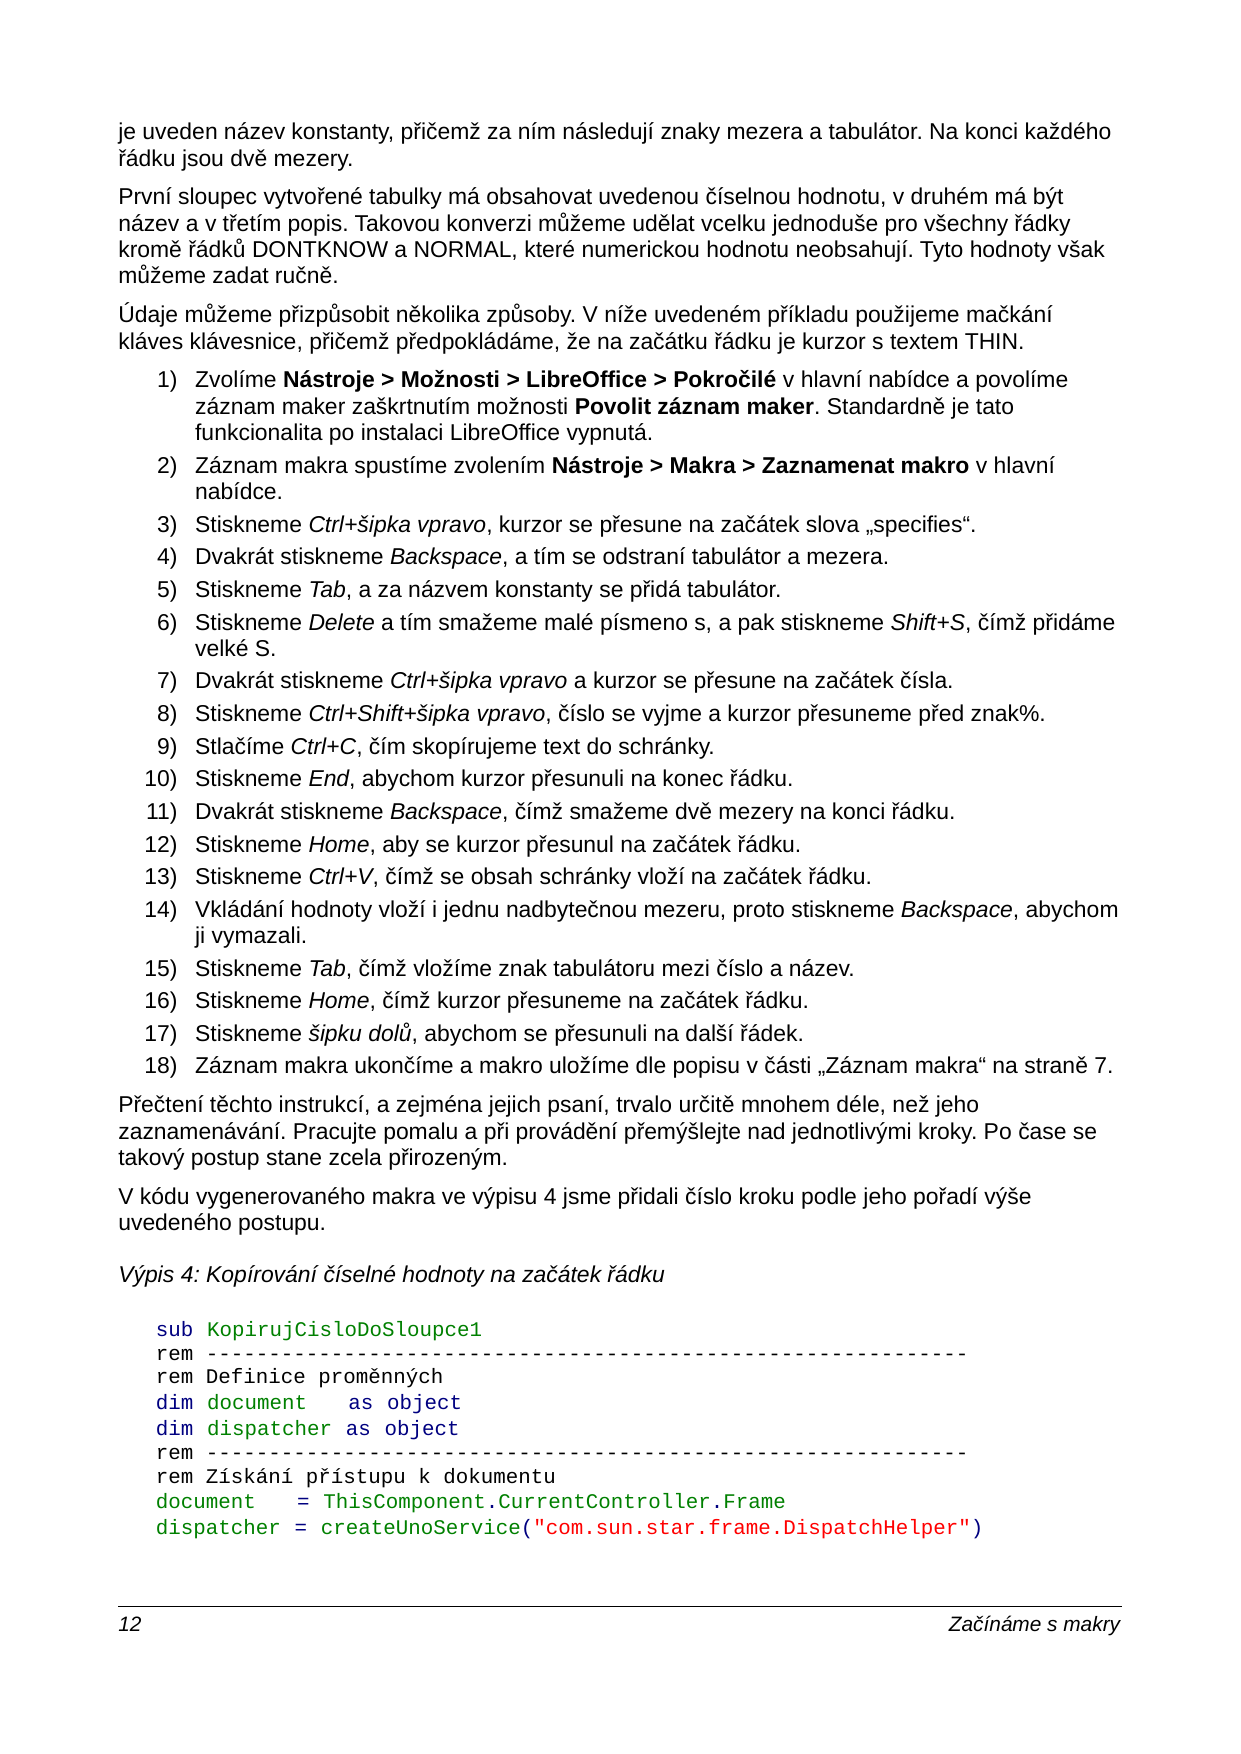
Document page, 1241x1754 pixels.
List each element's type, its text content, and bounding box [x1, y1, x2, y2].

text je uveden název konstanty, přičemž za ním následují znaky mezera a tabulátor. Na konci každého řádku jsou dvě mezery. [118, 118, 1122, 171]
text rem Získání přístupu k dokumentu [156, 1466, 1122, 1489]
text V kódu vygenerovaného makra ve výpisu 4 jsme přidali číslo kroku podle jeho pořadí výše uvedeného postupu. [118, 1183, 1122, 1236]
list Dvakrát stiskneme Backspace, a tím se odstraní tabulátor a mezera. [177, 543, 1122, 570]
list Stlačíme Ctrl+C, čím skopírujeme text do schránky. [177, 733, 1122, 759]
list Stiskneme Tab, čímž vložíme znak tabulátoru mezi číslo a název. [177, 955, 1122, 981]
list Stiskneme Home, aby se kurzor přesunul na začátek řádku. [177, 831, 1122, 857]
text sub KopirujCisloDoSloupce1 [156, 1317, 1122, 1343]
list Zvolíme Nástroje > Možnosti > LibreOffice > Pokročilé v hlavní nabídce a povolíme záznam maker zaškrtnutím možnosti Povolit záznam maker. Standardně je tato funkcionalita po instalaci LibreOffice vypnutá. [177, 366, 1122, 446]
text Údaje můžeme přizpůsobit několika způsoby. V níže uvedeném příkladu použijeme mačkání kláves klávesnice, přičemž předpokládáme, že na začátku řádku je kurzor s textem THIN. [118, 301, 1122, 354]
text dispatcher = createUnoService("com.sun.star.frame.DispatchHelper") [156, 1515, 1122, 1541]
list Stiskneme Tab, a za názvem konstanty se přidá tabulátor. [177, 576, 1122, 602]
text Výpis 4 : Kopírování číselné hodnoty na začátek řádku [118, 1261, 1122, 1287]
list Dvakrát stiskneme Ctrl+šipka vpravo a kurzor se přesune na začátek čísla. [177, 667, 1122, 694]
list Dvakrát stiskneme Backspace, čímž smažeme dvě mezery na konci řádku. [177, 798, 1122, 824]
list Vkládání hodnoty vloží i jednu nadbytečnou mezeru, proto stiskneme Backspace, abychom ji vymazali. [177, 896, 1122, 948]
text První sloupec vytvořené tabulky má obsahovat uvedenou číselnou hodnotu, v druhém má být název a v třetím popis. Takovou konverzi můžeme udělat vcelku jednoduše pro všechny řádky kromě řádků DONTKNOW a NORMAL, které numerickou hodnotu neobsahují. Tyto hodnoty však můžeme zadat ručně. [118, 183, 1122, 289]
list Záznam makra ukončíme a makro uložíme dle popisu v části „Záznam makra“ na straně 6. [177, 1052, 1122, 1079]
text dim dispatcher as object [156, 1416, 1122, 1442]
text dim document as object [156, 1390, 1122, 1416]
list Stiskneme Ctrl+Shift+šipka vpravo, číslo se vyjme a kurzor přesuneme před znak%. [177, 700, 1122, 726]
list Záznam makra spustíme zvolením Nástroje > Makra > Zaznamenat makro v hlavní nabídce. [177, 452, 1122, 504]
text rem Definice proměnných [156, 1366, 1122, 1390]
text Přečtení těchto instrukcí, a zejména jejich psaní, trvalo určitě mnohem déle, než jeho zaznamenávání. Pracujte pomalu a při provádění přemýšlejte nad jednotlivými kroky. Po čase se takový postup stane zcela přirozeným. [118, 1091, 1122, 1170]
text rem ------------------------------------------------------------- [156, 1343, 1122, 1366]
list Stiskneme Home, čímž kurzor přesuneme na začátek řádku. [177, 987, 1122, 1014]
text document = ThisComponent.CurrentController.Frame [156, 1489, 1122, 1515]
list Stiskneme End, abychom kurzor přesunuli na konec řádku. [177, 765, 1122, 792]
list Stiskneme Ctrl+V, čímž se obsah schránky vloží na začátek řádku. [177, 863, 1122, 889]
text rem ------------------------------------------------------------- [156, 1442, 1122, 1466]
list Stiskneme šipku dolů, abychom se přesunuli na další řádek. [177, 1020, 1122, 1046]
list Stiskneme Ctrl+šipka vpravo, kurzor se přesune na začátek slova „specifies“. [177, 511, 1122, 537]
list Stiskneme Delete a tím smažeme malé písmeno s, a pak stiskneme Shift+S, čímž přidáme velké S. [177, 608, 1122, 661]
